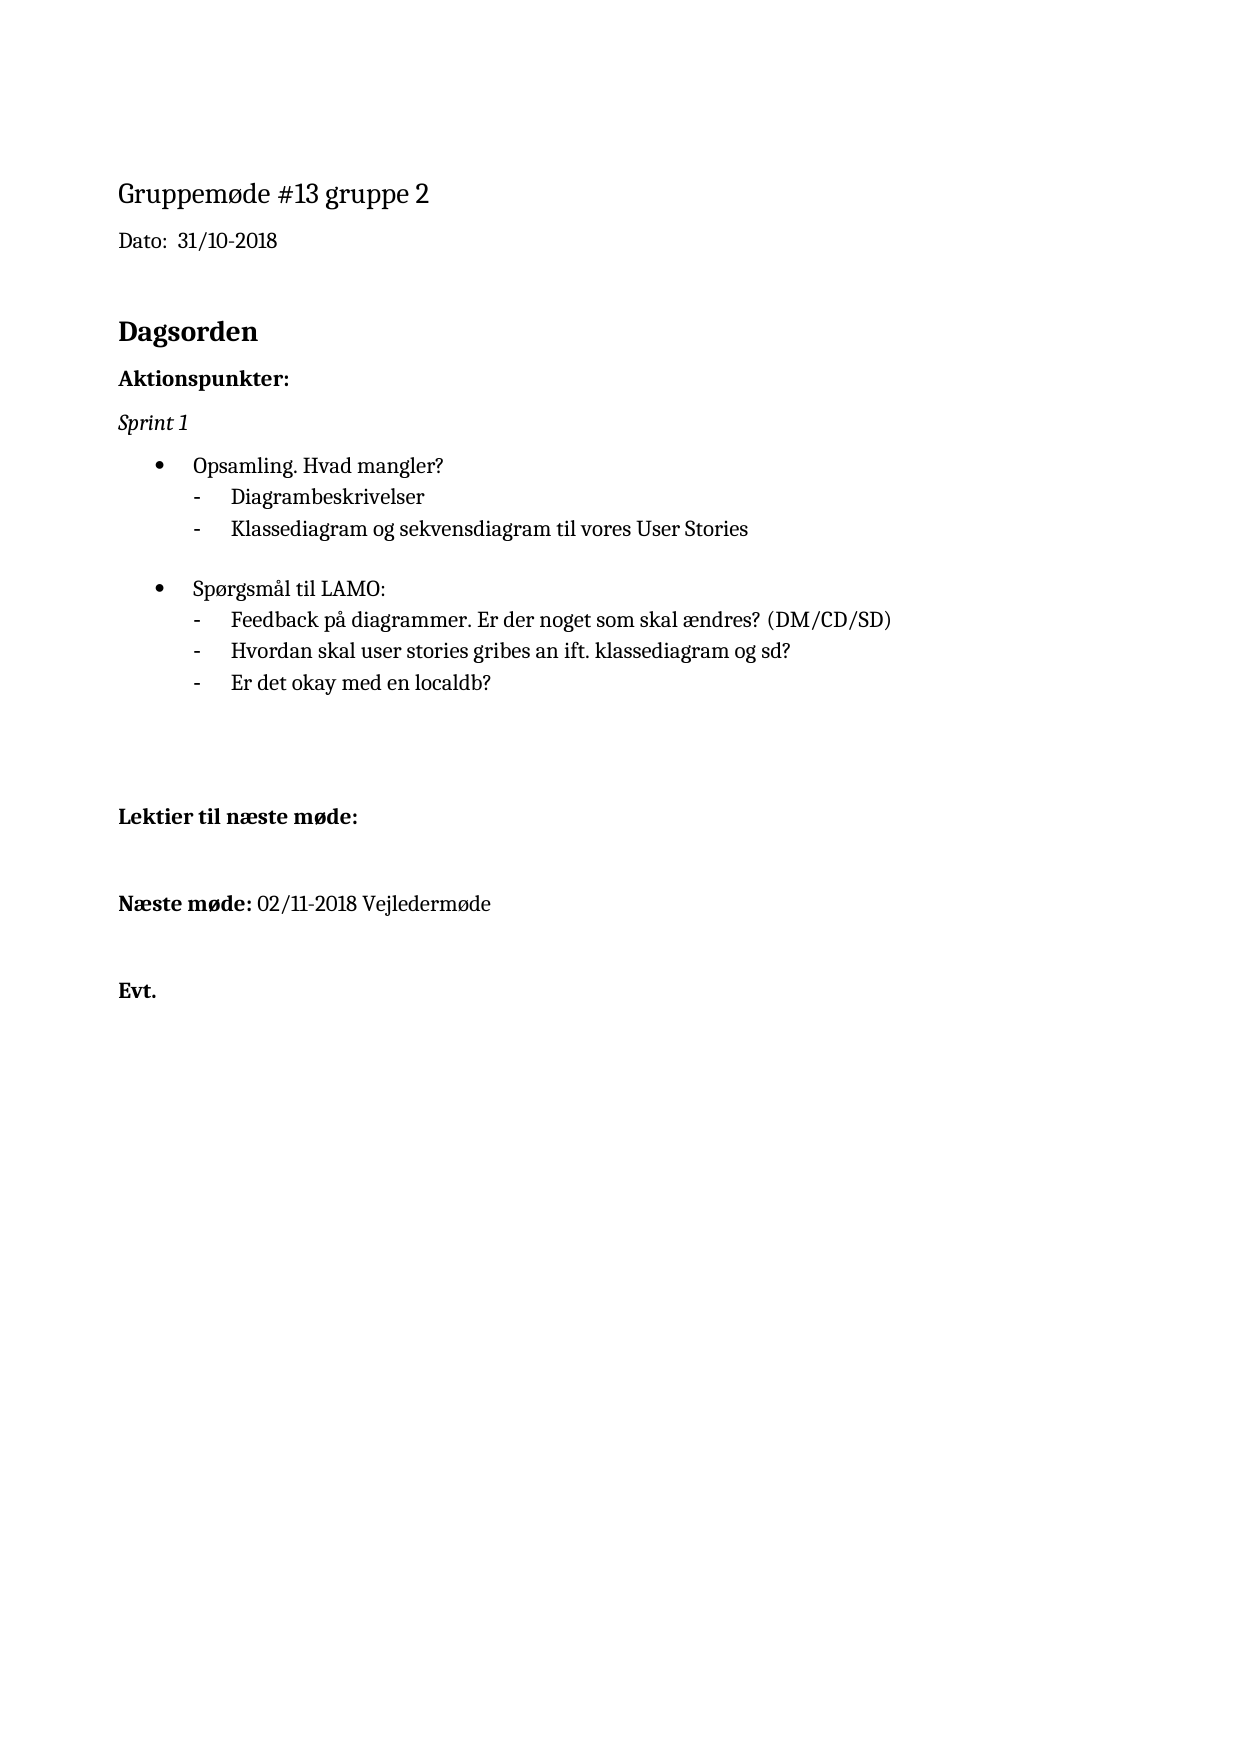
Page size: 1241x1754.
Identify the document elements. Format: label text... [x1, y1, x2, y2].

list Feedback på diagrammer. Er der noget som skal ændres? (DM/CD/SD) [193, 606, 1122, 633]
text Evt. [118, 978, 1122, 1004]
text Næste møde: 02/11-2018 Vejledermøde [118, 891, 1122, 917]
text Lektier til næste møde: [118, 804, 1122, 830]
list Hvordan skal user stories gribes an ift. klassediagram og sd? [193, 637, 1122, 664]
list Spørgsmål til LAMO: [156, 576, 1122, 602]
text Aktionspunkter: [118, 366, 1122, 392]
list Diagrambeskrivelser [193, 483, 1122, 510]
text Dagsorden [118, 315, 1122, 349]
list Er det okay med en localdb? [193, 669, 1122, 696]
text Dato: 31/10-2018 [118, 228, 1122, 254]
list Klassediagram og sekvensdiagram til vores User Stories [193, 514, 1122, 542]
list Opsamling. Hvad mangler? [156, 453, 1122, 479]
text Gruppemøde #13 gruppe 2 [118, 177, 1122, 211]
text Sprint 1 [118, 409, 1122, 436]
